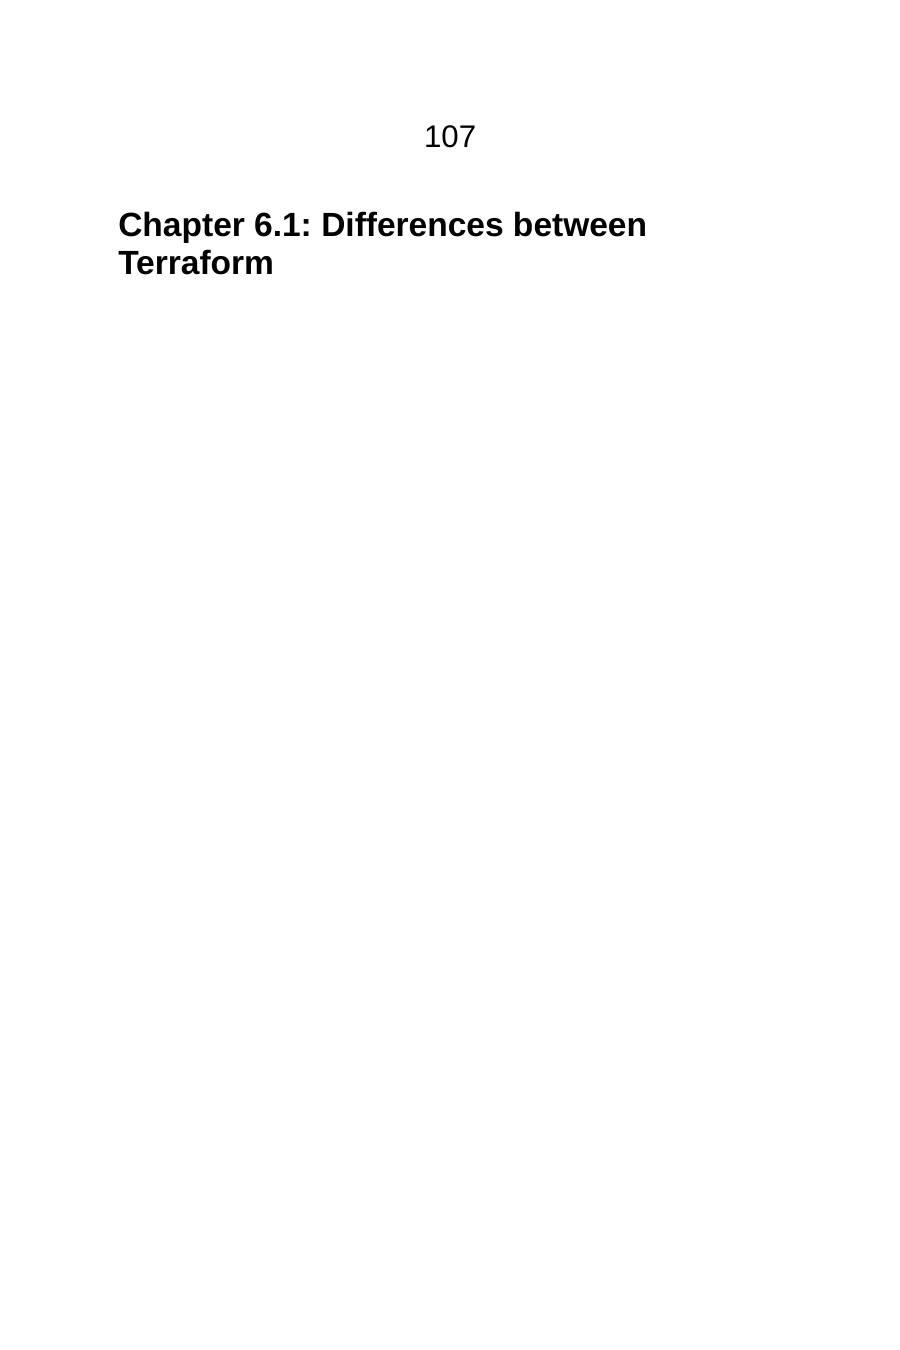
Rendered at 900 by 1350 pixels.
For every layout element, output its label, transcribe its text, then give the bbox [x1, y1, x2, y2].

subtitle Chapter 6.1: Differences between Terraform [118, 204, 782, 282]
